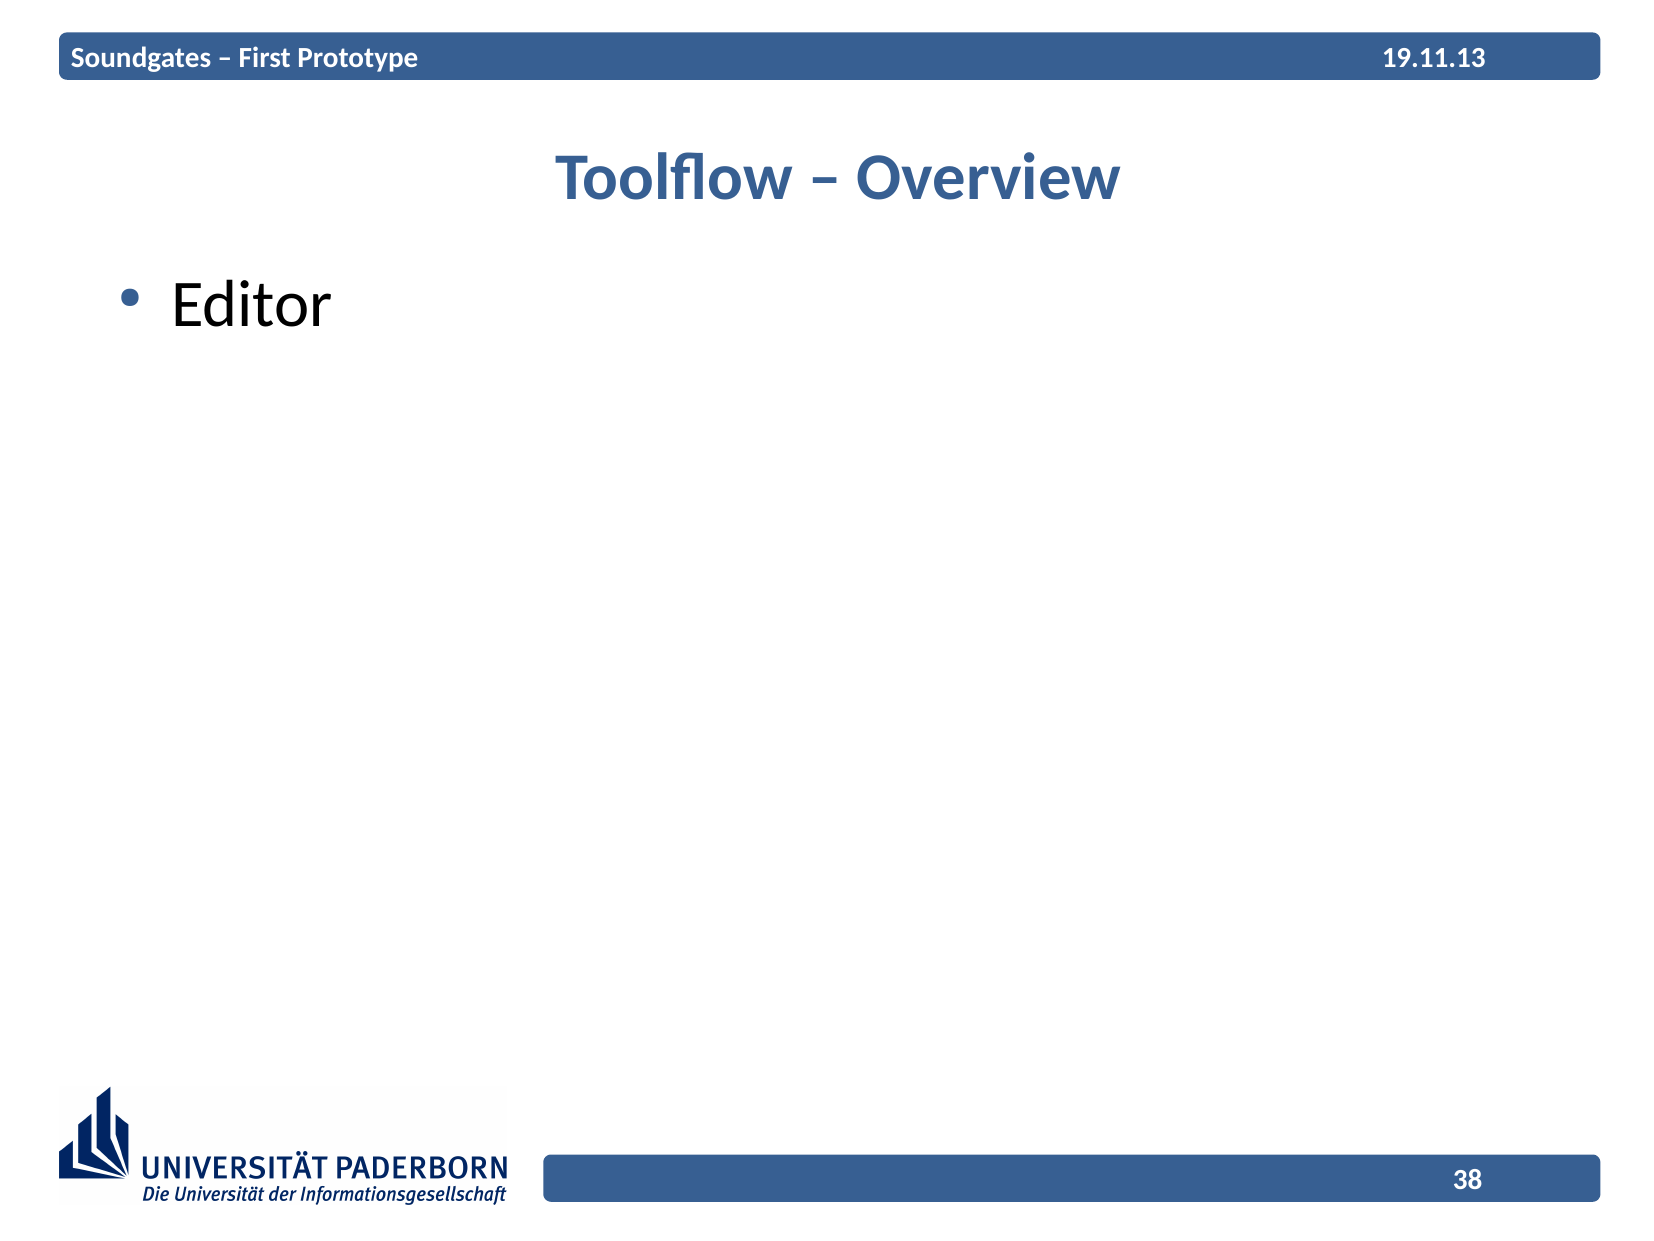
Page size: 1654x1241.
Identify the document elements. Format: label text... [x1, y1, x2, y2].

list Editor [82, 259, 1595, 1058]
title Toolflow – Overview [82, 121, 1595, 225]
text_box Soundgates – First Prototype [70, 32, 1359, 80]
text_box [1452, 1154, 1583, 1202]
picture [59, 1086, 507, 1205]
text_box 19.11.13 [1381, 32, 1583, 80]
